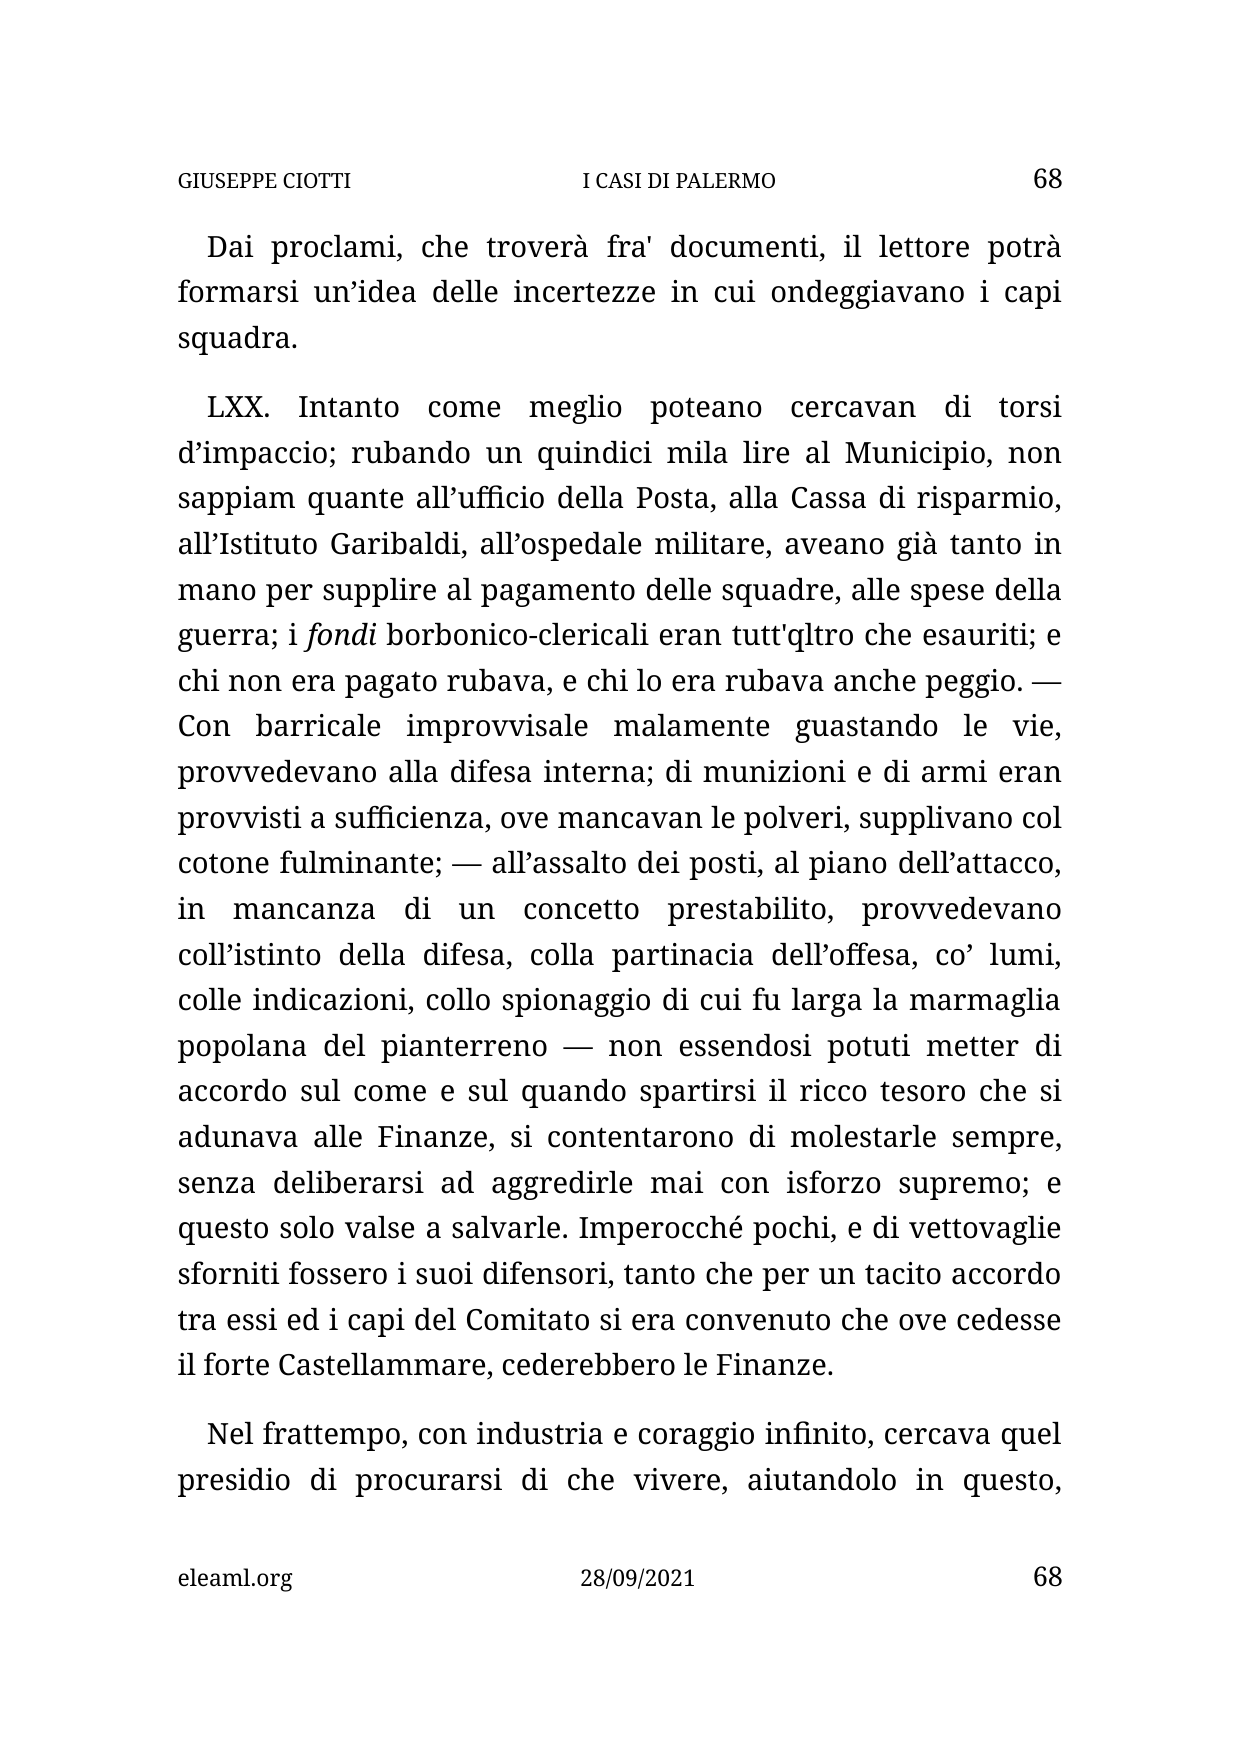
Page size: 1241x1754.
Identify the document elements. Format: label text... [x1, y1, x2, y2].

text Nel frattempo, con industria e coraggio infinito, cercava quel presidio di procurarsi di che vivere, aiutandolo in questo, [177, 1413, 1063, 1499]
text Dai proclami, che troverà fra' documenti, il lettore potrà formarsi un’idea delle incertezze in cui ondeggiavano i capi squadra. [177, 226, 1063, 357]
text LXX. Intanto come meglio poteano cercavan di torsi d’impaccio; rubando un quindici mila lire al Municipio, non sappiam quante all’ufficio della Posta, alla Cassa di risparmio, all’Istituto Garibaldi, all’ospedale militare, aveano già tanto in mano per supplire al pagamento delle squadre, alle spese della guerra; i fondi borbonico-clericali eran tutt'qltro che esauriti; e chi non era pagato rubava, e chi lo era rubava anche peggio. — Con barricale improvvisale malamente guastando le vie, provvedevano alla difesa interna; di munizioni e di armi eran provvisti a sufficienza, ove mancavan le polveri, supplivano col cotone fulminante; — all’assalto dei posti, al piano dell’attacco, in mancanza di un concetto prestabilito, provvedevano coll’istinto della difesa, colla partinacia dell’offesa, co’ lumi, colle indicazioni, collo spionaggio di cui fu larga la marmaglia popolana del pianterreno — non essendosi potuti metter di accordo sul come e sul quando spartirsi il ricco tesoro che si adunava alle Finanze, si contentarono di molestarle sempre, senza deliberarsi ad aggredirle mai con isforzo supremo; e questo solo valse a salvarle. Imperocché pochi, e di vettovaglie sforniti fossero i suoi difensori, tanto che per un tacito accordo tra essi ed i capi del Comitato si era convenuto che ove cedesse il forte Castellammare, cederebbero le Finanze. [177, 386, 1063, 1384]
